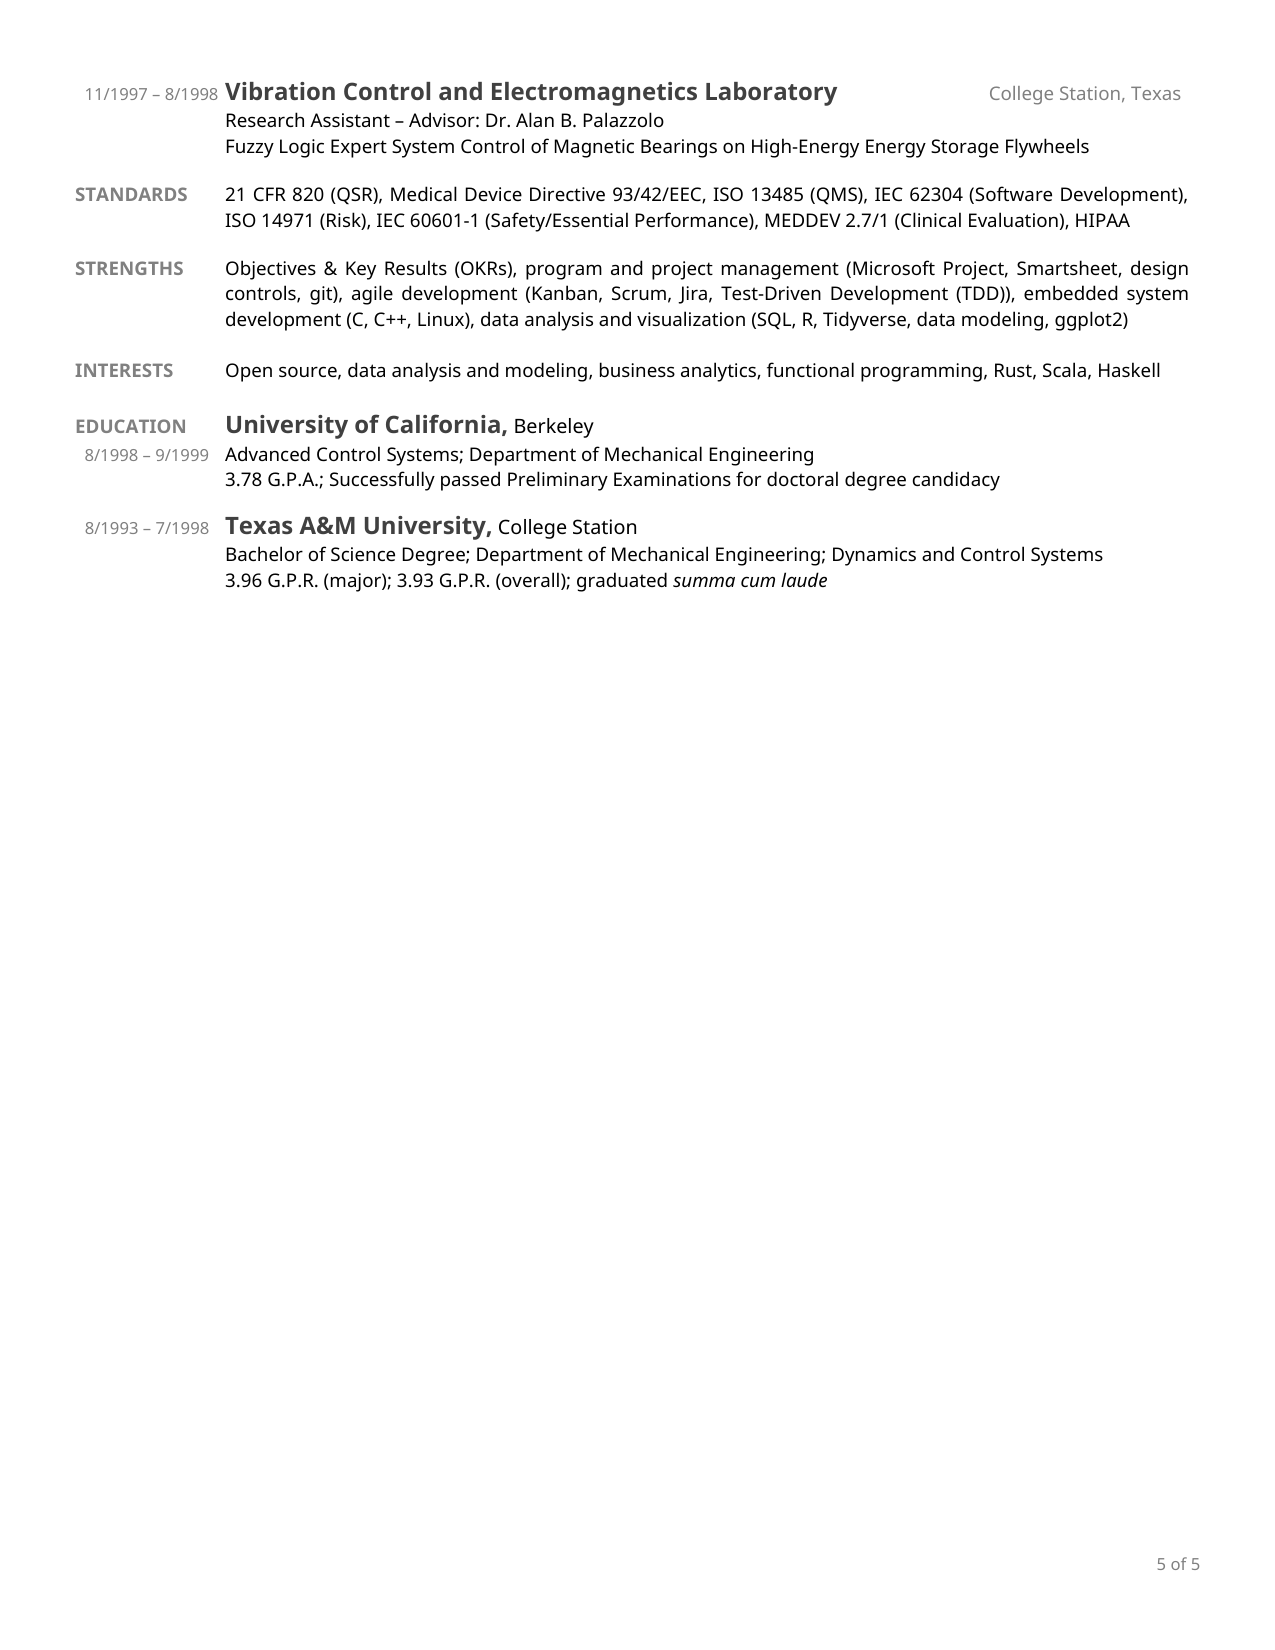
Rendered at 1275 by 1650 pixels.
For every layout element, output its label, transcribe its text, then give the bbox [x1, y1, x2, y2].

text Bachelor of Science Degree; Department of Mechanical Engineering; Dynamics and Control Systems [75, 542, 1200, 567]
text STRENGTHS Objectives & Key Results (OKRs), program and project management (Microsoft Project, Smartsheet, design controls, git), agile development (Kanban, Scrum, Jira, Test-Driven Development (TDD)), embedded system development (C, C++, Linux), data analysis and visualization (SQL, R, Tidyverse, data modeling, ggplot2) [75, 255, 1191, 332]
text Research Assistant – Advisor: Dr. Alan B. Palazzolo [75, 108, 1200, 133]
text 11/1997 – 8/1998 Vibration Control and Electromagnetics Laboratory College Station, Texas [75, 75, 1200, 108]
text 8/1993 – 7/1998 Texas A&M University, College Station [75, 509, 1200, 542]
text STANDARDS 21 CFR 820 (QSR), Medical Device Directive 93/42/EEC, ISO 13485 (QMS), IEC 62304 (Software Development), ISO 14971 (Risk), IEC 60601-1 (Safety/Essential Performance), MEDDEV 2.7/1 (Clinical Evaluation), HIPAA [75, 181, 1191, 232]
text 3.96 G.P.R. (major); 3.93 G.P.R. (overall); graduated summa cum laude [75, 567, 1200, 593]
text 8/1998 – 9/1999 Advanced Control Systems; Department of Mechanical Engineering [75, 441, 1200, 466]
text INTERESTS Open source, data analysis and modeling, business analytics, functional programming, Rust, Scala, Haskell [75, 357, 1191, 383]
text Fuzzy Logic Expert System Control of Magnetic Bearings on High-Energy Energy Storage Flywheels [75, 133, 1191, 159]
text EDUCATION University of California, Berkeley [75, 408, 1200, 441]
text 3.78 G.P.A.; Successfully passed Preliminary Examinations for doctoral degree candidacy [75, 466, 1200, 492]
